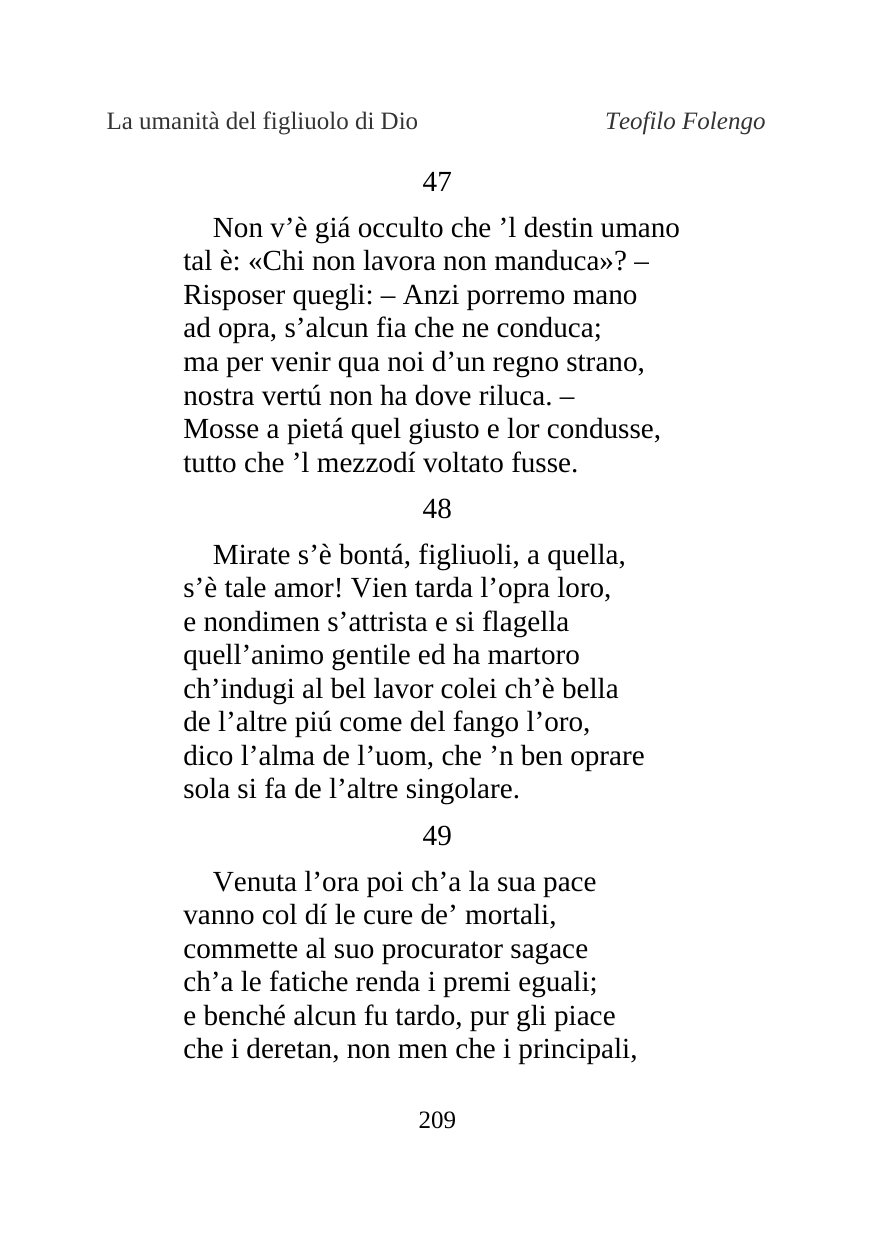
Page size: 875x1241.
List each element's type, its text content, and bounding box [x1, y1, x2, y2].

text Non v’è giá occulto che ’l destin umano tal è: «Chi non lavora non manduca»? – Risposer quegli: – Anzi porremo mano ad opra, s’alcun fia che ne conduca; ma per venir qua noi d’un regno strano, nostra vertú non ha dove riluca. – Mosse a pietá quel giusto e lor condusse, tutto che ’l mezzodí voltato fusse. [183, 210, 768, 478]
text Venuta l’ora poi ch’a la sua pace vanno col dí le cure de’ mortali, commette al suo procurator sagace ch’a le fatiche renda i premi eguali; e benché alcun fu tardo, pur gli piace che i deretan, non men che i principali, [183, 864, 768, 1065]
text 47 [106, 164, 768, 197]
text 48 [106, 491, 768, 524]
text 49 [106, 818, 768, 851]
text Mirate s’è bontá, figliuoli, a quella, s’è tale amor! Vien tarda l’opra loro, e nondimen s’attrista e si flagella quell’animo gentile ed ha martoro ch’indugi al bel lavor colei ch’è bella de l’altre piú come del fango l’oro, dico l’alma de l’uom, che ’n ben oprare sola si fa de l’altre singolare. [183, 537, 768, 805]
